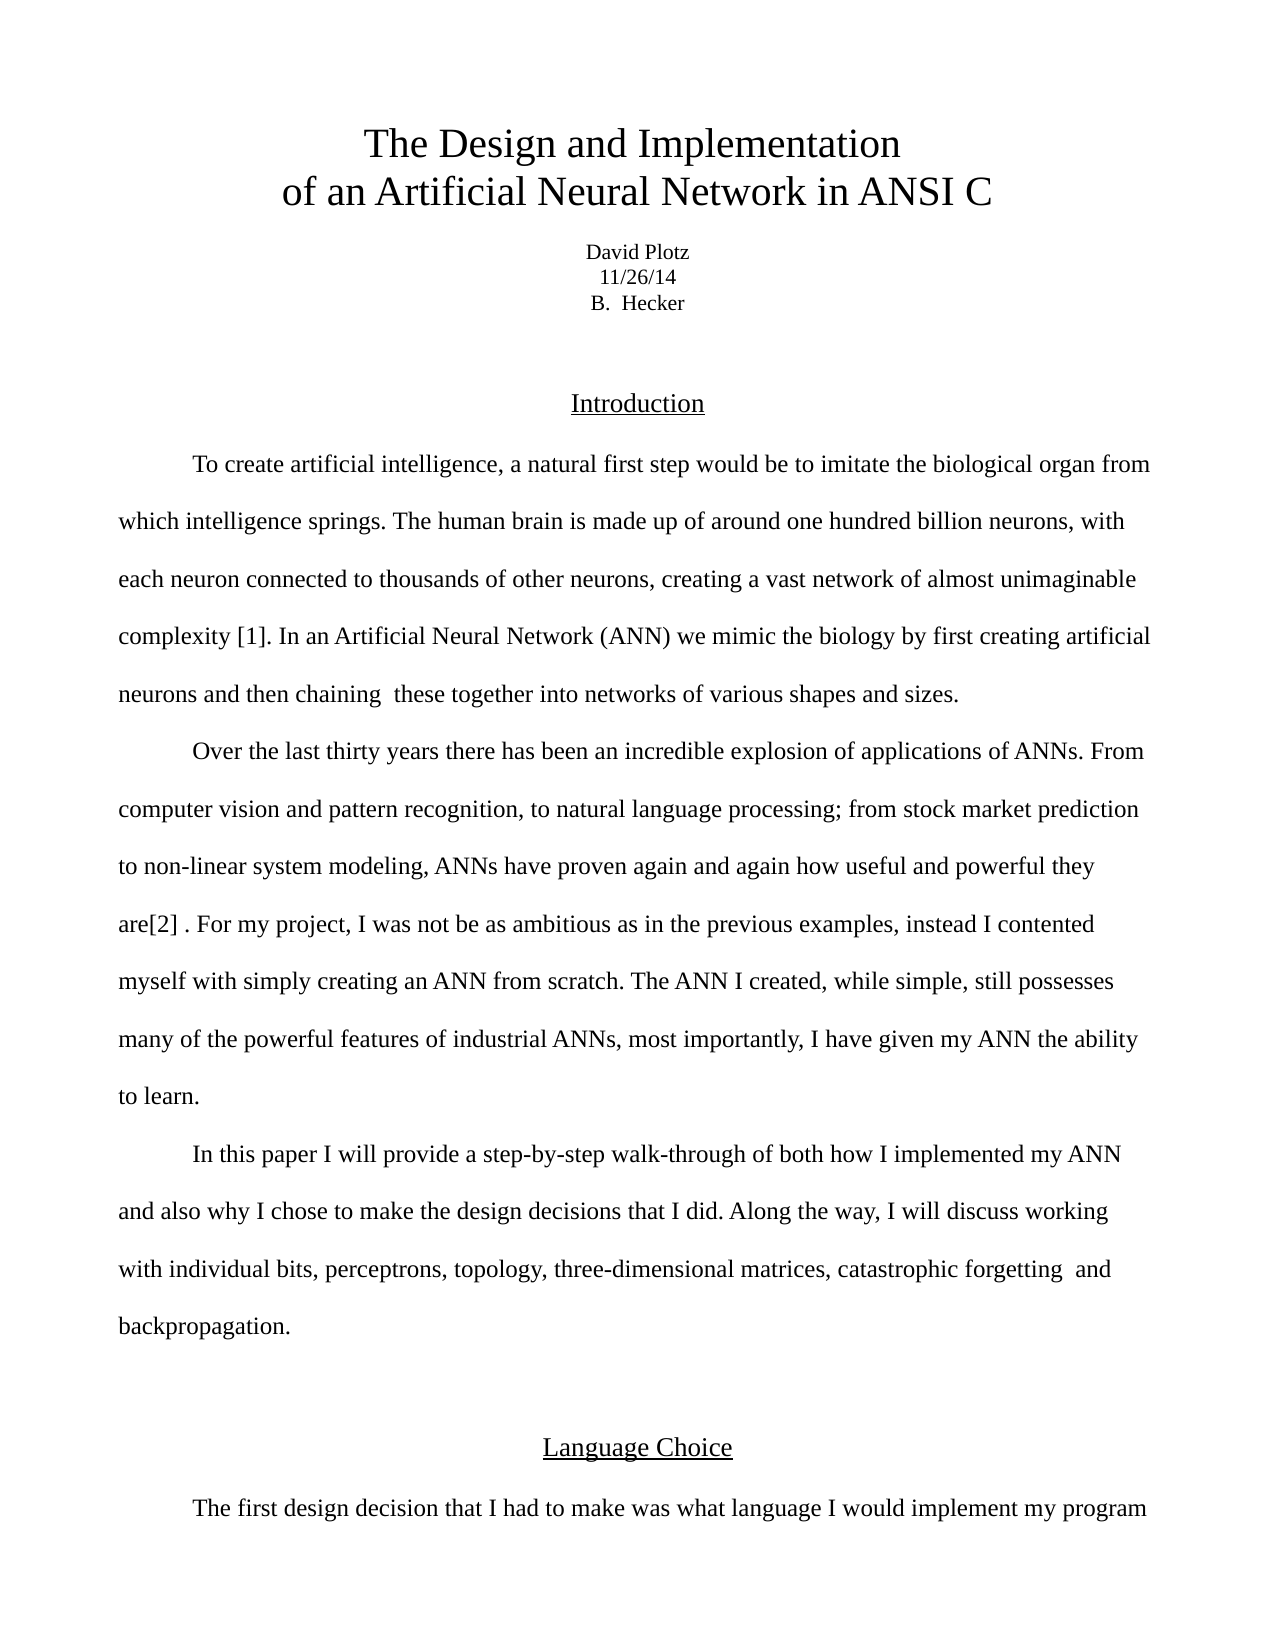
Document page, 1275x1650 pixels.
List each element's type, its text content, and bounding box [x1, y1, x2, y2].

text David Plotz [118, 239, 1157, 264]
text The first design decision that I had to make was what language I would implement my program [118, 1493, 1157, 1522]
text 11/26/14 [118, 264, 1157, 289]
text Language Choice [118, 1431, 1157, 1462]
text In this paper I will provide a step-by-step walk-through of both how I implemented my ANN and also why I chose to make the design decisions that I did. Along the way, I will discuss working with individual bits, perceptrons, topology, three-dimensional matrices, catastrophic forgetting and backpropagation. [118, 1139, 1157, 1340]
text Introduction [118, 387, 1157, 418]
text The Design and Implementation [118, 118, 1157, 166]
text B. Hecker [118, 289, 1157, 315]
text To create artificial intelligence, a natural first step would be to imitate the biological organ from which intelligence springs. The human brain is made up of around one hundred billion neurons, with each neuron connected to thousands of other neurons, creating a vast network of almost unimaginable complexity [1]. In an Artificial Neural Network (ANN) we mimic the biology by first creating artificial neurons and then chaining these together into networks of various shapes and sizes. [118, 449, 1157, 708]
text Over the last thirty years there has been an incredible explosion of applications of ANNs. From computer vision and pattern recognition, to natural language processing; from stock market prediction to non-linear system modeling, ANNs have proven again and again how useful and powerful they are[2] . For my project, I was not be as ambitious as in the previous examples, instead I contented myself with simply creating an ANN from scratch. The ANN I created, while simple, still possesses many of the powerful features of industrial ANNs, most importantly, I have given my ANN the ability to learn. [118, 736, 1157, 1110]
text of an Artificial Neural Network in ANSI C [118, 166, 1157, 214]
